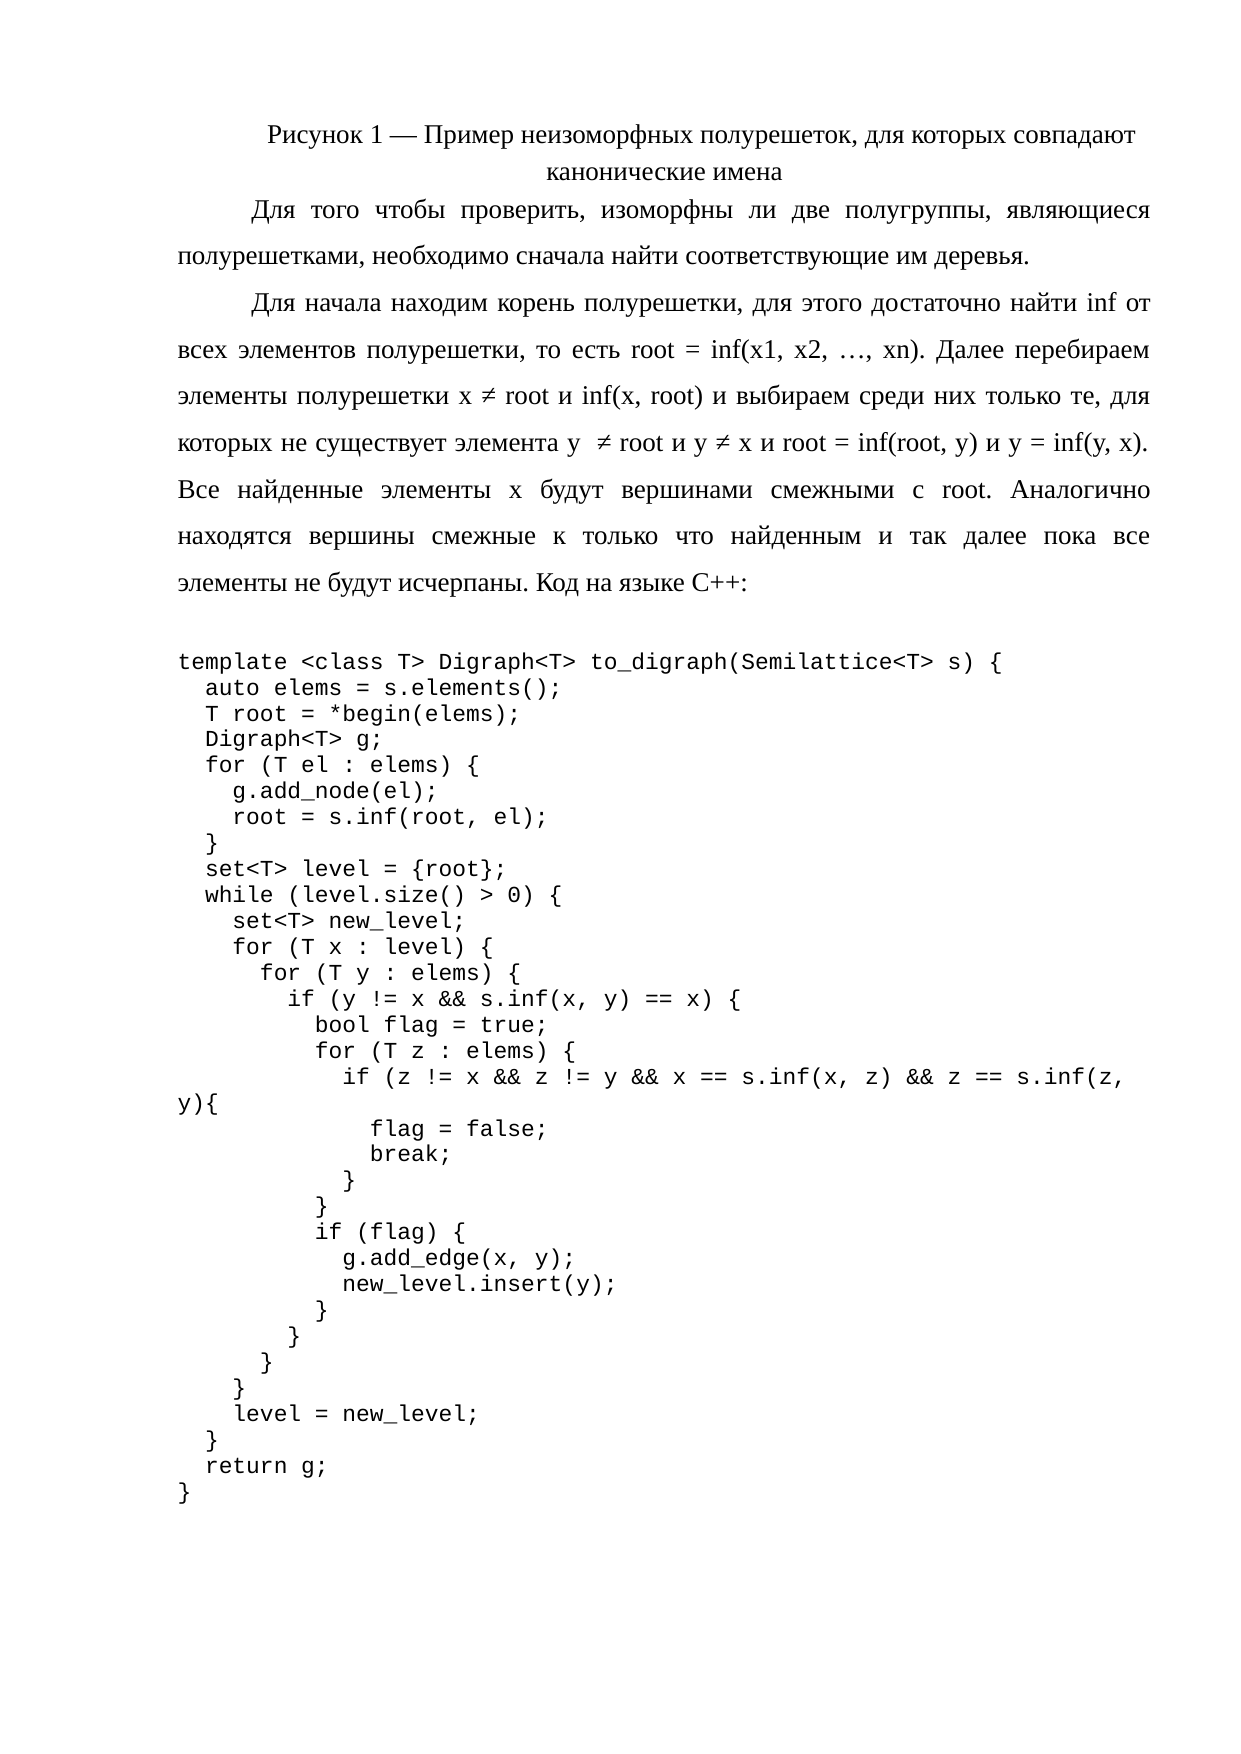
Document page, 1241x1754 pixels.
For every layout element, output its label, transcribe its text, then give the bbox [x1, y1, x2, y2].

text T root = *begin(elems); [177, 702, 1152, 728]
text for (T x : level) { [177, 935, 1152, 961]
text bool flag = true; [177, 1013, 1152, 1039]
text root = s.inf(root, el); [177, 806, 1152, 832]
text if (z != x && z != y && x == s.inf(x, z) && z == s.inf(z, y){ [177, 1065, 1152, 1117]
text Для того чтобы проверить, изоморфны ли две полугруппы, являющиеся полурешетками, необходимо сначала найти соответствующие им деревья. [177, 193, 1152, 271]
text new_level.insert(y); [177, 1272, 1152, 1298]
text set<T> new_level; [177, 909, 1152, 935]
text g.add_node(el); [177, 780, 1152, 806]
text return g; [177, 1454, 1152, 1480]
text } [177, 1298, 1152, 1324]
text } [177, 1350, 1152, 1376]
text while (level.size() > 0) { [177, 883, 1152, 909]
text break; [177, 1143, 1152, 1169]
text for (T y : elems) { [177, 961, 1152, 987]
text } [177, 1376, 1152, 1402]
text template <class T> Digraph<T> to_digraph(Semilattice<T> s) { [177, 650, 1152, 676]
text auto elems = s.elements(); [177, 676, 1152, 702]
text } [177, 1480, 1152, 1506]
text set<T> level = {root}; [177, 857, 1152, 883]
text if (y != x && s.inf(x, y) == x) { [177, 987, 1152, 1013]
text } [177, 832, 1152, 857]
text for (T el : elems) { [177, 754, 1152, 780]
text Digraph<T> g; [177, 728, 1152, 754]
text } [177, 1428, 1152, 1454]
text for (T z : elems) { [177, 1039, 1152, 1065]
text Для начала находим корень полурешетки, для этого достаточно найти inf от всех элементов полурешетки, то есть root = inf(x1, x2, …, xn). Далее перебираем элементы полурешетки x ≠ root и inf(x, root) и выбираем среди них только те, для которых не существует элемента y ≠ root и y ≠ x и root = inf(root, y) и y = inf(y, x). Все найденные элементы x будут вершинами смежными с root. Аналогично находятся вершины смежные к только что найденным и так далее пока все элементы не будут исчерпаны. Код на языке C++: [177, 286, 1152, 597]
text flag = false; [177, 1117, 1152, 1143]
text if (flag) { [177, 1221, 1152, 1247]
text } [177, 1169, 1152, 1195]
text } [177, 1195, 1152, 1221]
text } [177, 1324, 1152, 1350]
text g.add_edge(x, y); [177, 1247, 1152, 1272]
text Рисунок 1 — Пример неизоморфных полурешеток, для которых совпадают канонические имена [177, 118, 1152, 187]
text level = new_level; [177, 1402, 1152, 1428]
